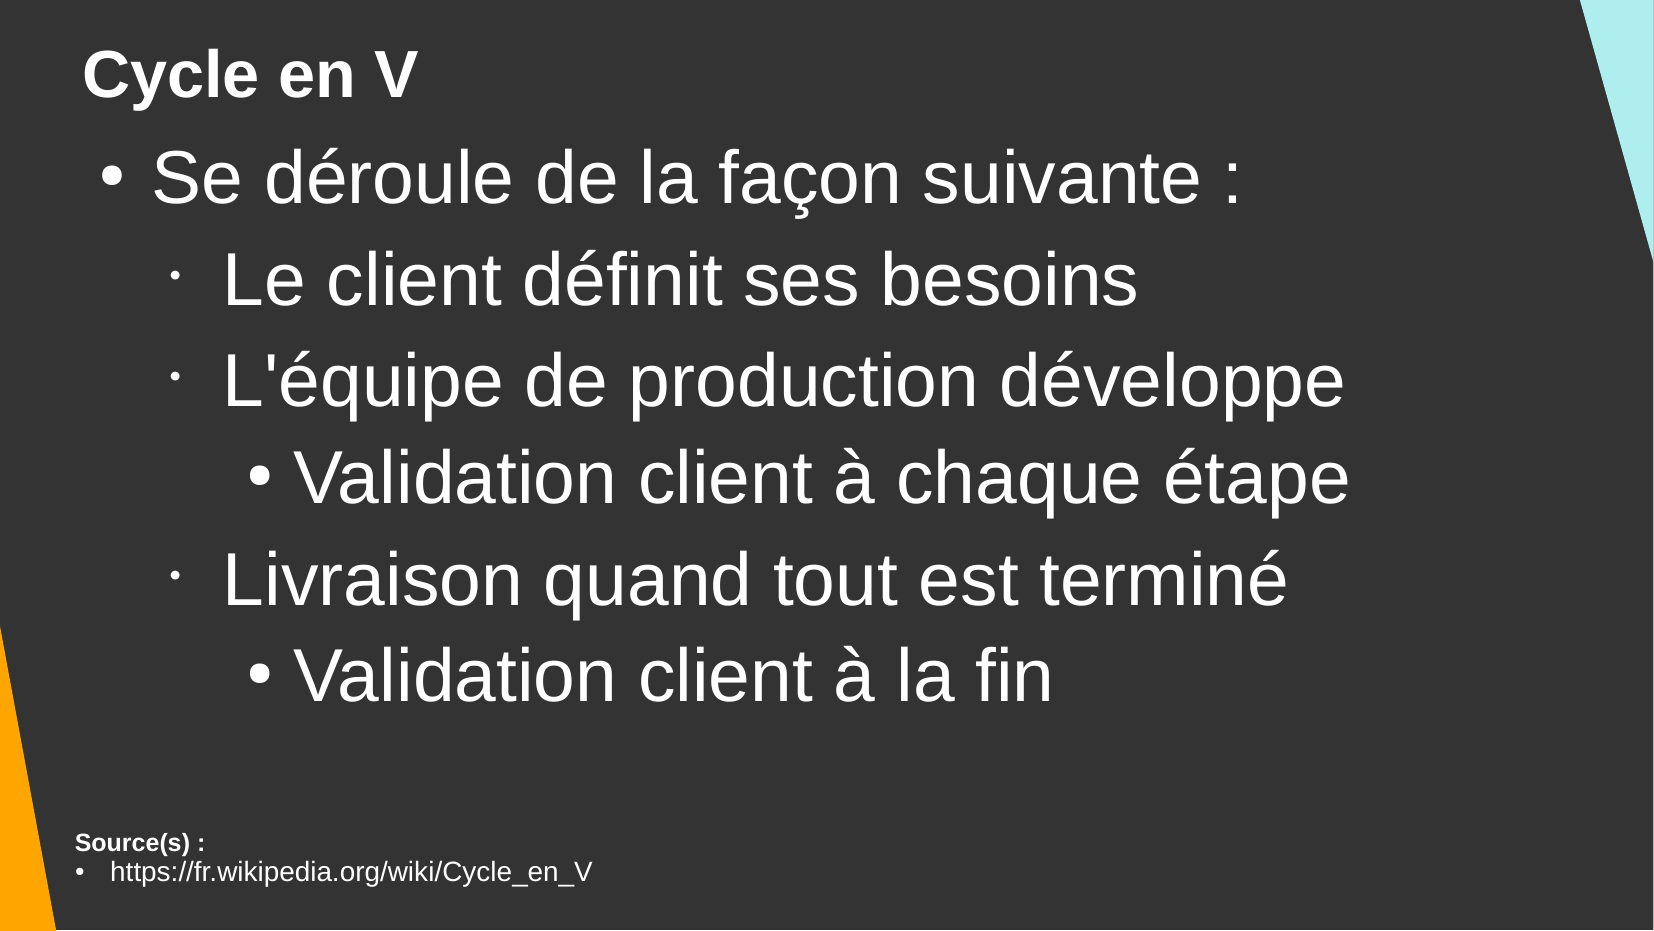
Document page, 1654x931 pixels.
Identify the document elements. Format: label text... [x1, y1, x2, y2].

list Se déroule de la façon suivante : Le client définit ses besoins L'équipe de production développe Validation client à chaque étape Livraison quand tout est terminé Validation client à la fin [80, 135, 1620, 777]
title Cycle en V [82, 37, 1571, 122]
text_box [0, 626, 57, 931]
text_box [1579, 0, 1654, 265]
text_box Source(s) : https://fr.wikipedia.org/wiki/Cycle_en_V [59, 821, 1546, 920]
